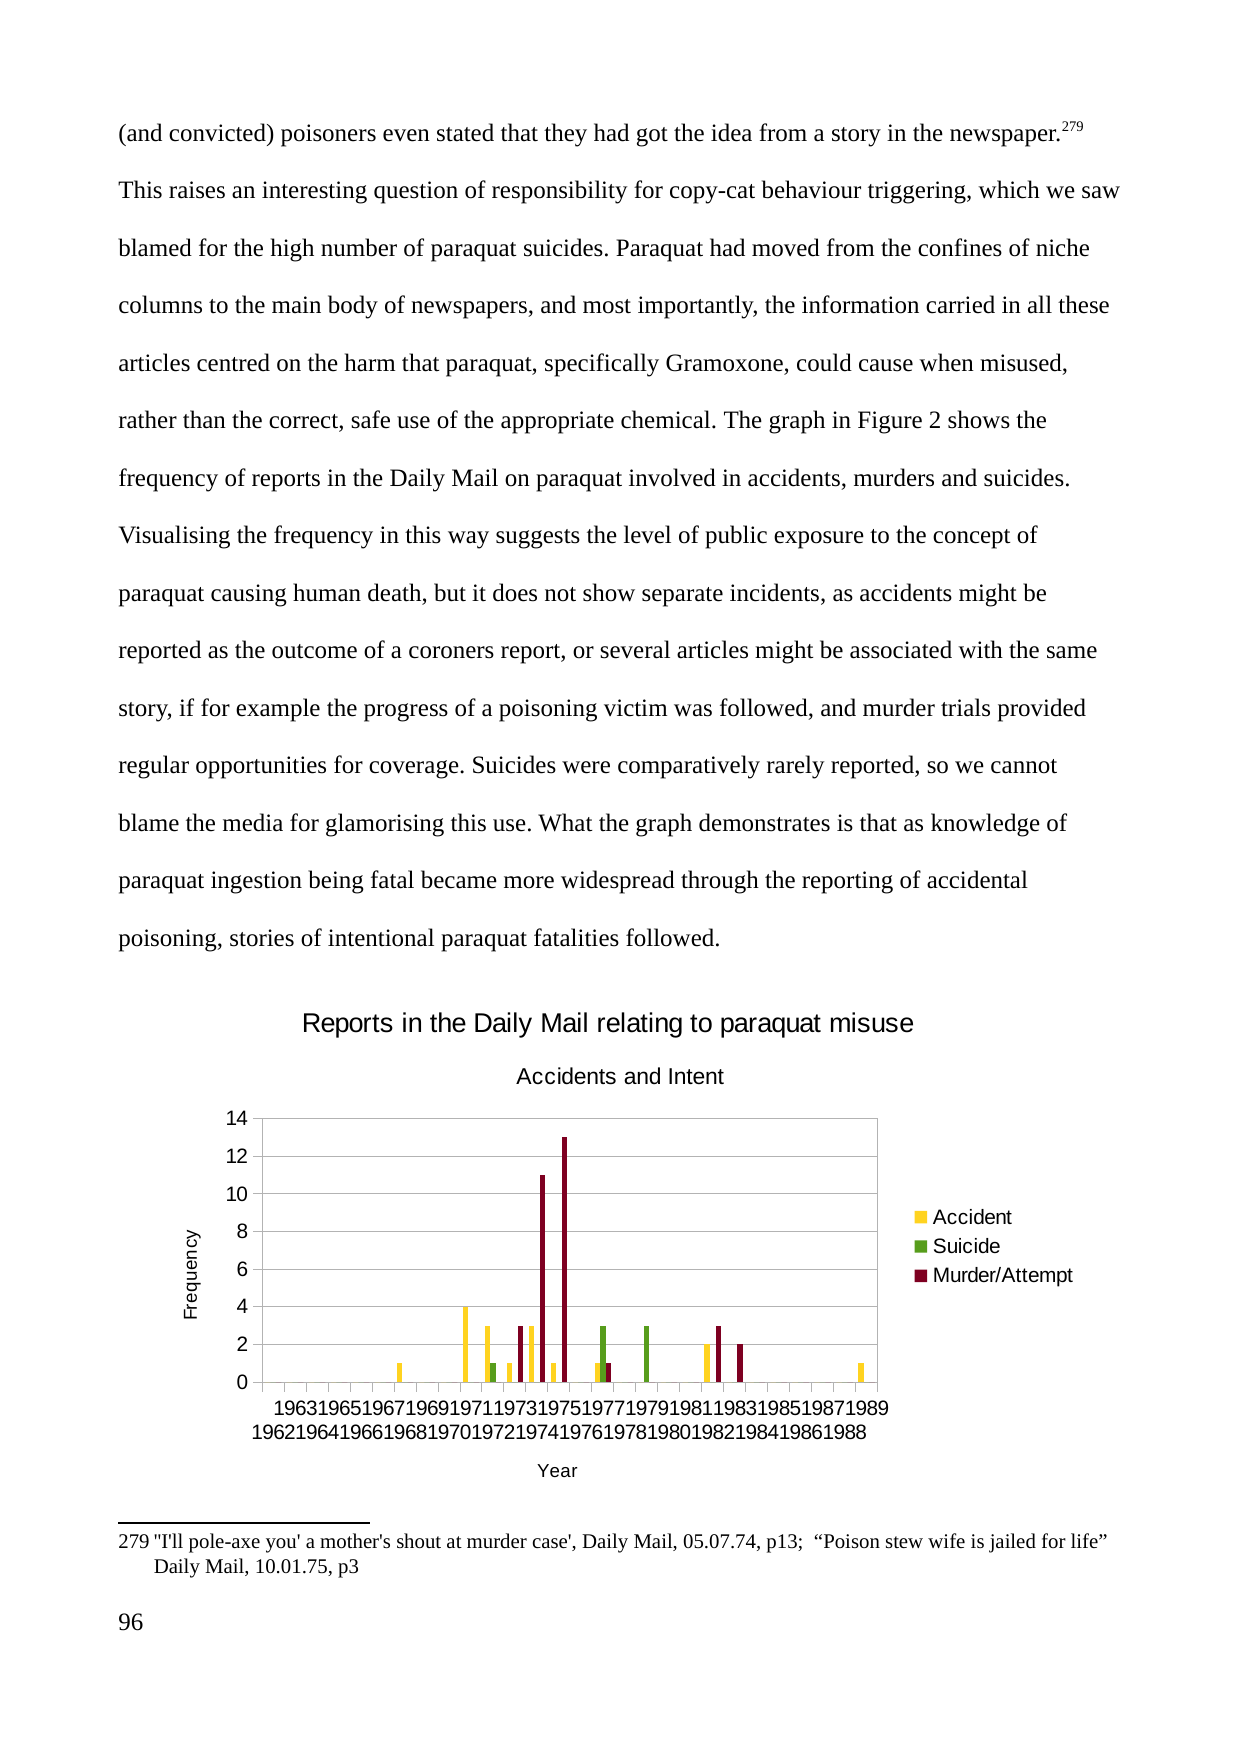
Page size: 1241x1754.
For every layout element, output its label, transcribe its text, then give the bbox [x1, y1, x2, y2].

text (and convicted) poisoners even stated that they had got the idea from a story in the newspaper. This raises an interesting question of responsibility for copy-cat behaviour triggering, which we saw blamed for the high number of paraquat suicides. Paraquat had moved from the confines of niche columns to the main body of newspapers, and most importantly, the information carried in all these articles centred on the harm that paraquat, specifically Gramoxone, could cause when misused, rather than the correct, safe use of the appropriate chemical. The graph in Figure 2 shows the frequency of reports in the Daily Mail on paraquat involved in accidents, murders and suicides. Visualising the frequency in this way suggests the level of public exposure to the concept of paraquat causing human death, but it does not show separate incidents, as accidents might be reported as the outcome of a coroners report, or several articles might be associated with the same story, if for example the progress of a poisoning victim was followed, and murder trials provided regular opportunities for coverage. Suicides were comparatively rarely reported, so we cannot blame the media for glamorising this use. What the graph demonstrates is that as knowledge of paraquat ingestion being fatal became more widespread through the reporting of accidental poisoning, stories of intentional paraquat fatalities followed. [118, 118, 1122, 952]
text ''I'll pole-axe you' a mother's shout at murder case', Daily Mail, 05.07.74, p13; “Poison stew wife is jailed for life” Daily Mail, 10.01.75, p3 [118, 1529, 1122, 1578]
